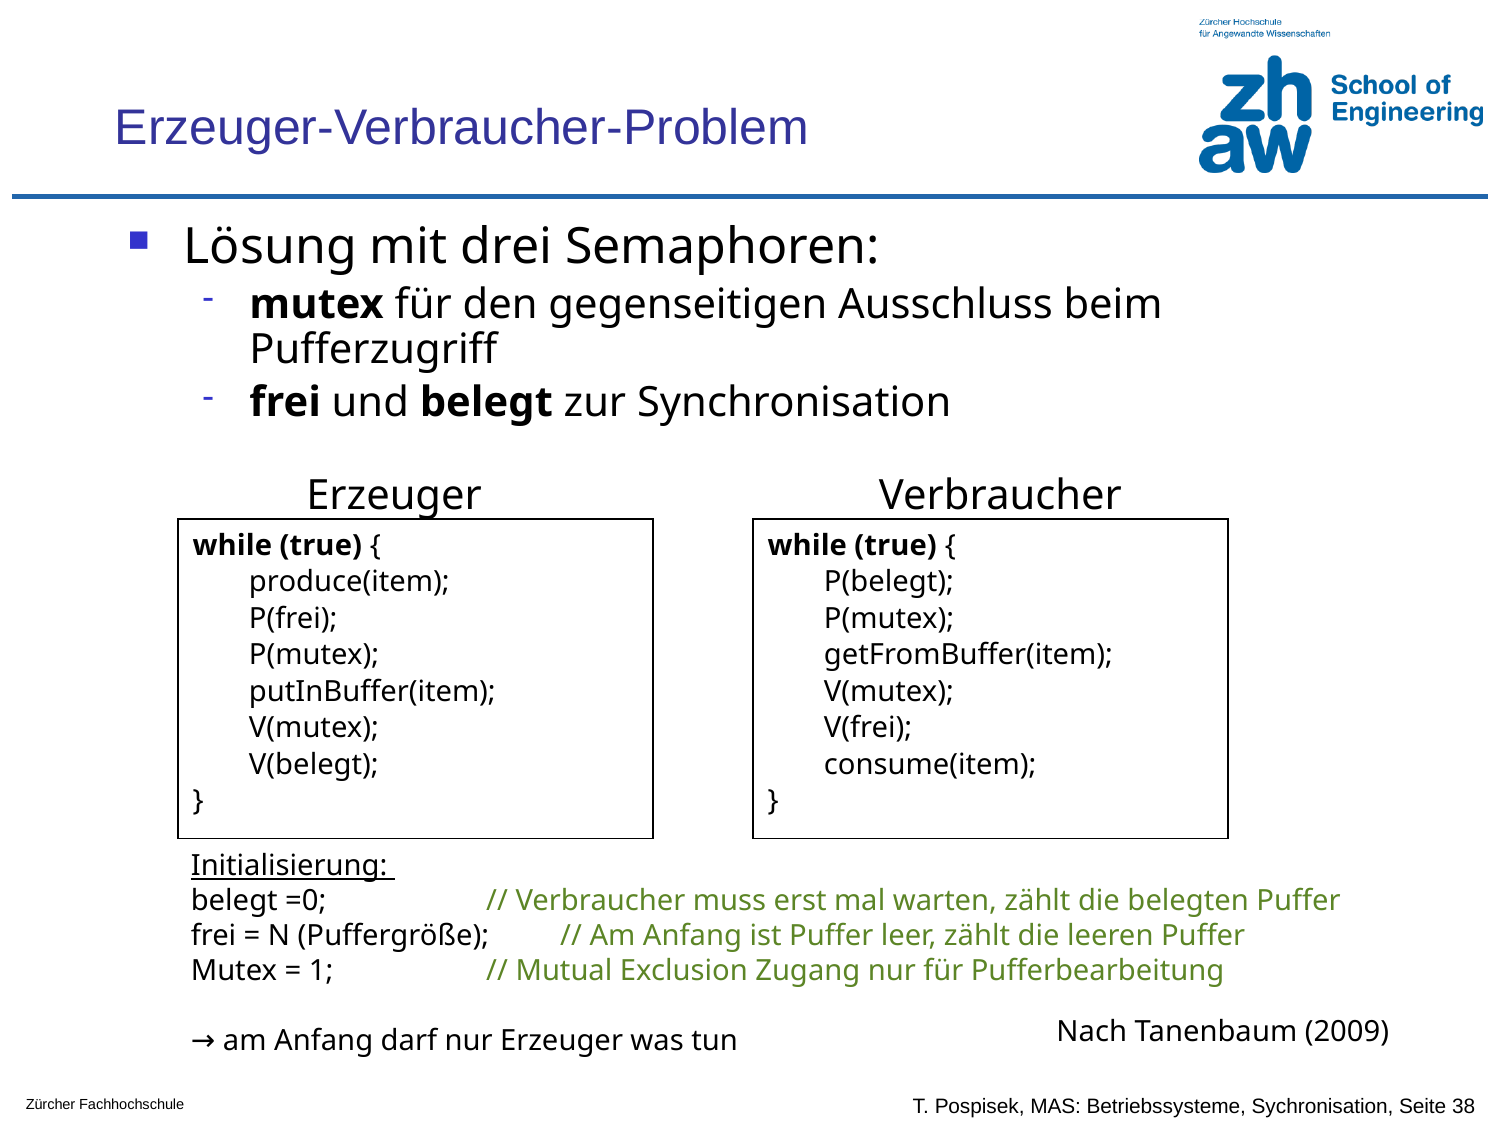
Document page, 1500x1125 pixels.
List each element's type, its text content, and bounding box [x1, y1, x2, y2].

text_box Initialisierung: belegt =0; // Verbraucher muss erst mal warten, zählt die belegten Puffer frei = N (Puffergröße); // Am Anfang ist Puffer leer, zählt die leeren Puffer Mutex = 1; // Mutual Exclusion Zugang nur für Pufferbearbeitung → am Anfang darf nur Erzeuger was tun [176, 839, 1357, 1064]
text_box Nach Tanenbaum (2009) [1041, 1004, 1405, 1055]
text_box Erzeuger [291, 460, 497, 526]
text_box while (true) { produce(item); P(frei); P(mutex); putInBuffer(item); V(mutex); V(belegt); } [177, 518, 653, 839]
list Lösung mit drei Semaphoren: mutex für den gegenseitigen Ausschluss beim Pufferzugriff frei und belegt zur Synchronisation [112, 212, 1388, 338]
picture [1199, 19, 1483, 173]
text_box while (true) { P(belegt); P(mutex); getFromBuffer(item); V(mutex); V(frei); consume(item); } [752, 518, 1228, 839]
title Erzeuger-Verbraucher-Problem [99, 50, 1379, 163]
text_box Verbraucher [864, 460, 1137, 526]
